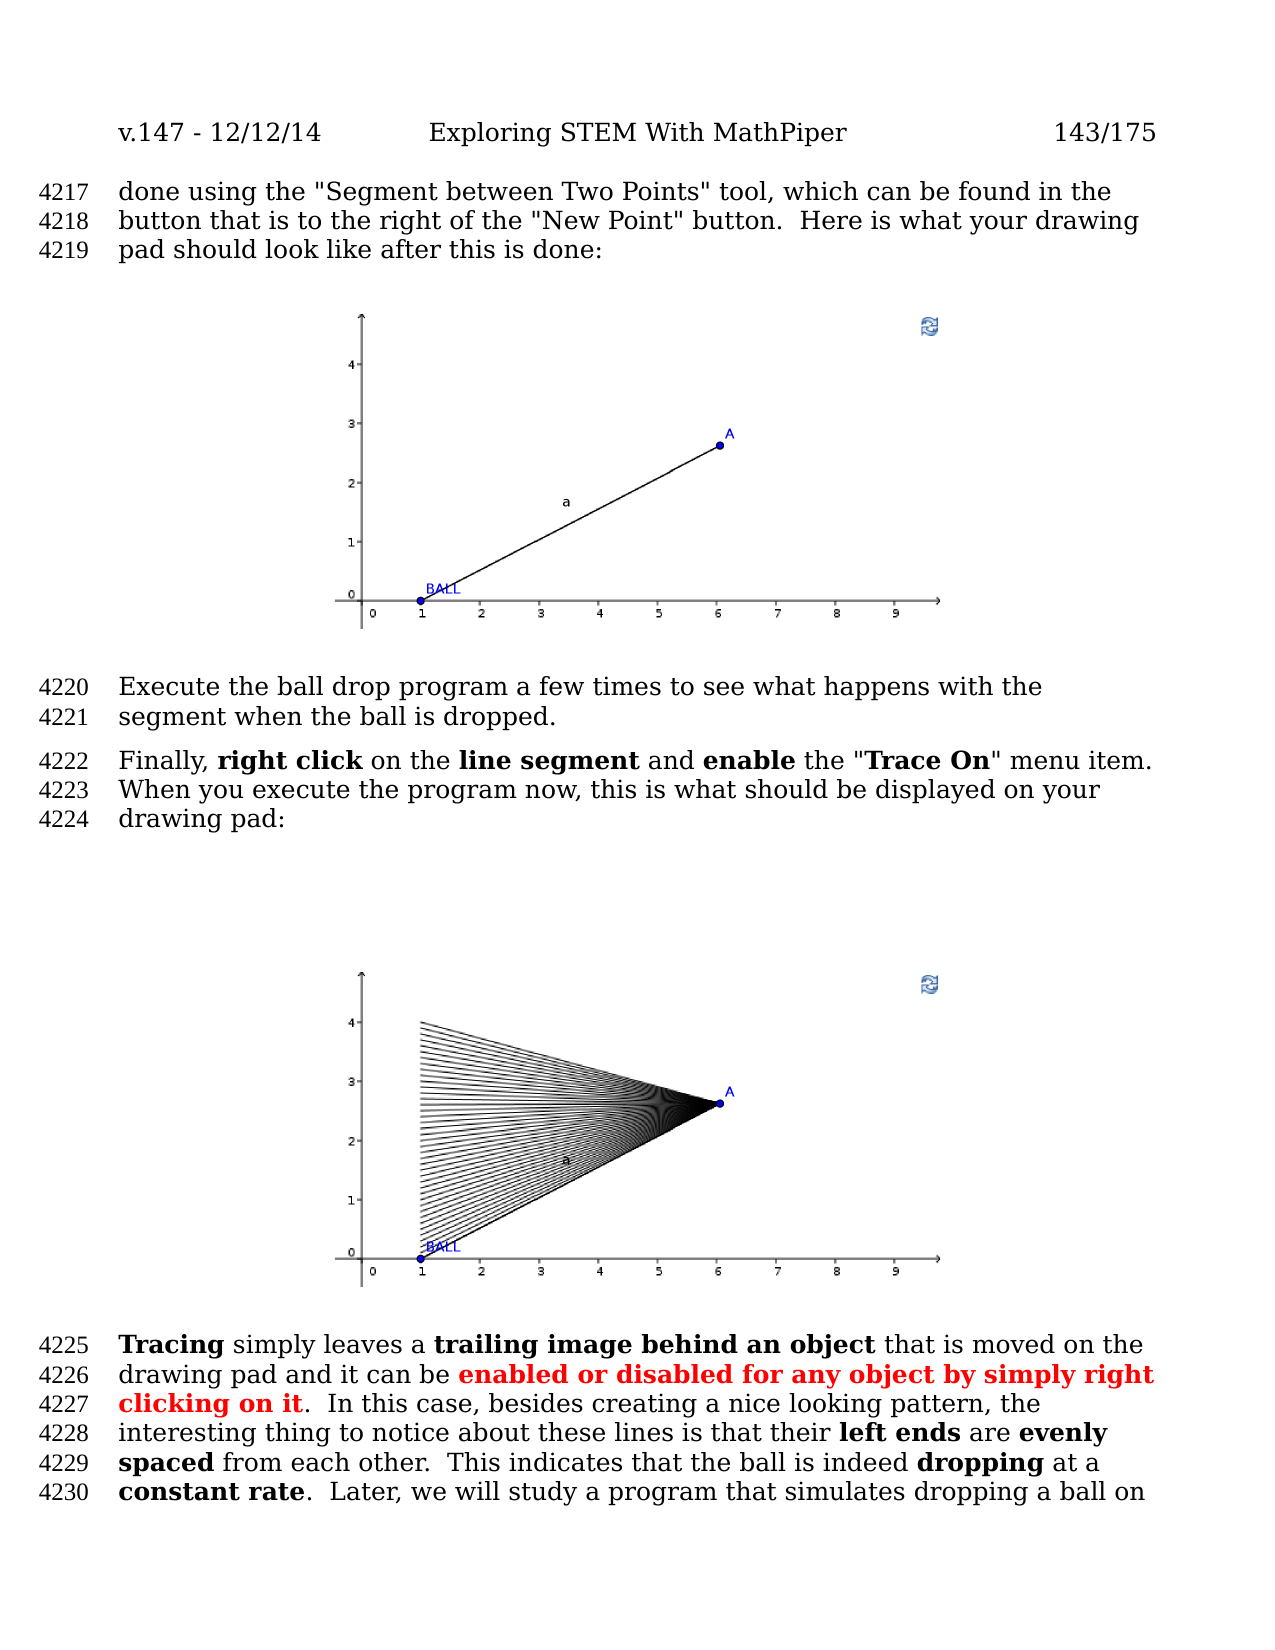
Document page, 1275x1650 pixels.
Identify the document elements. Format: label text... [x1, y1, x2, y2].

text done using the "Segment between Two Points" tool, which can be found in the button that is to the right of the "New Point" button. Here is what your drawing pad should look like after this is done: [118, 177, 1157, 264]
picture [334, 314, 941, 629]
text Execute the ball drop program a few times to see what happens with the segment when the ball is dropped. [118, 673, 1157, 731]
text Tracing simply leaves a trailing image behind an object that is moved on the drawing pad and it can be enabled or disabled for any object by simply right clicking on it. In this case, besides creating a nice looking pattern, the interesting thing to notice about these lines is that their left ends are evenly spaced from each other. This indicates that the ball is indeed dropping at a constant rate. Later, we will study a program that simulates dropping a ball on [118, 1330, 1157, 1507]
text Finally, right click on the line segment and enable the "Trace On" menu item. When you execute the program now, this is what should be displayed on your drawing pad: [118, 746, 1157, 834]
picture [334, 972, 941, 1287]
